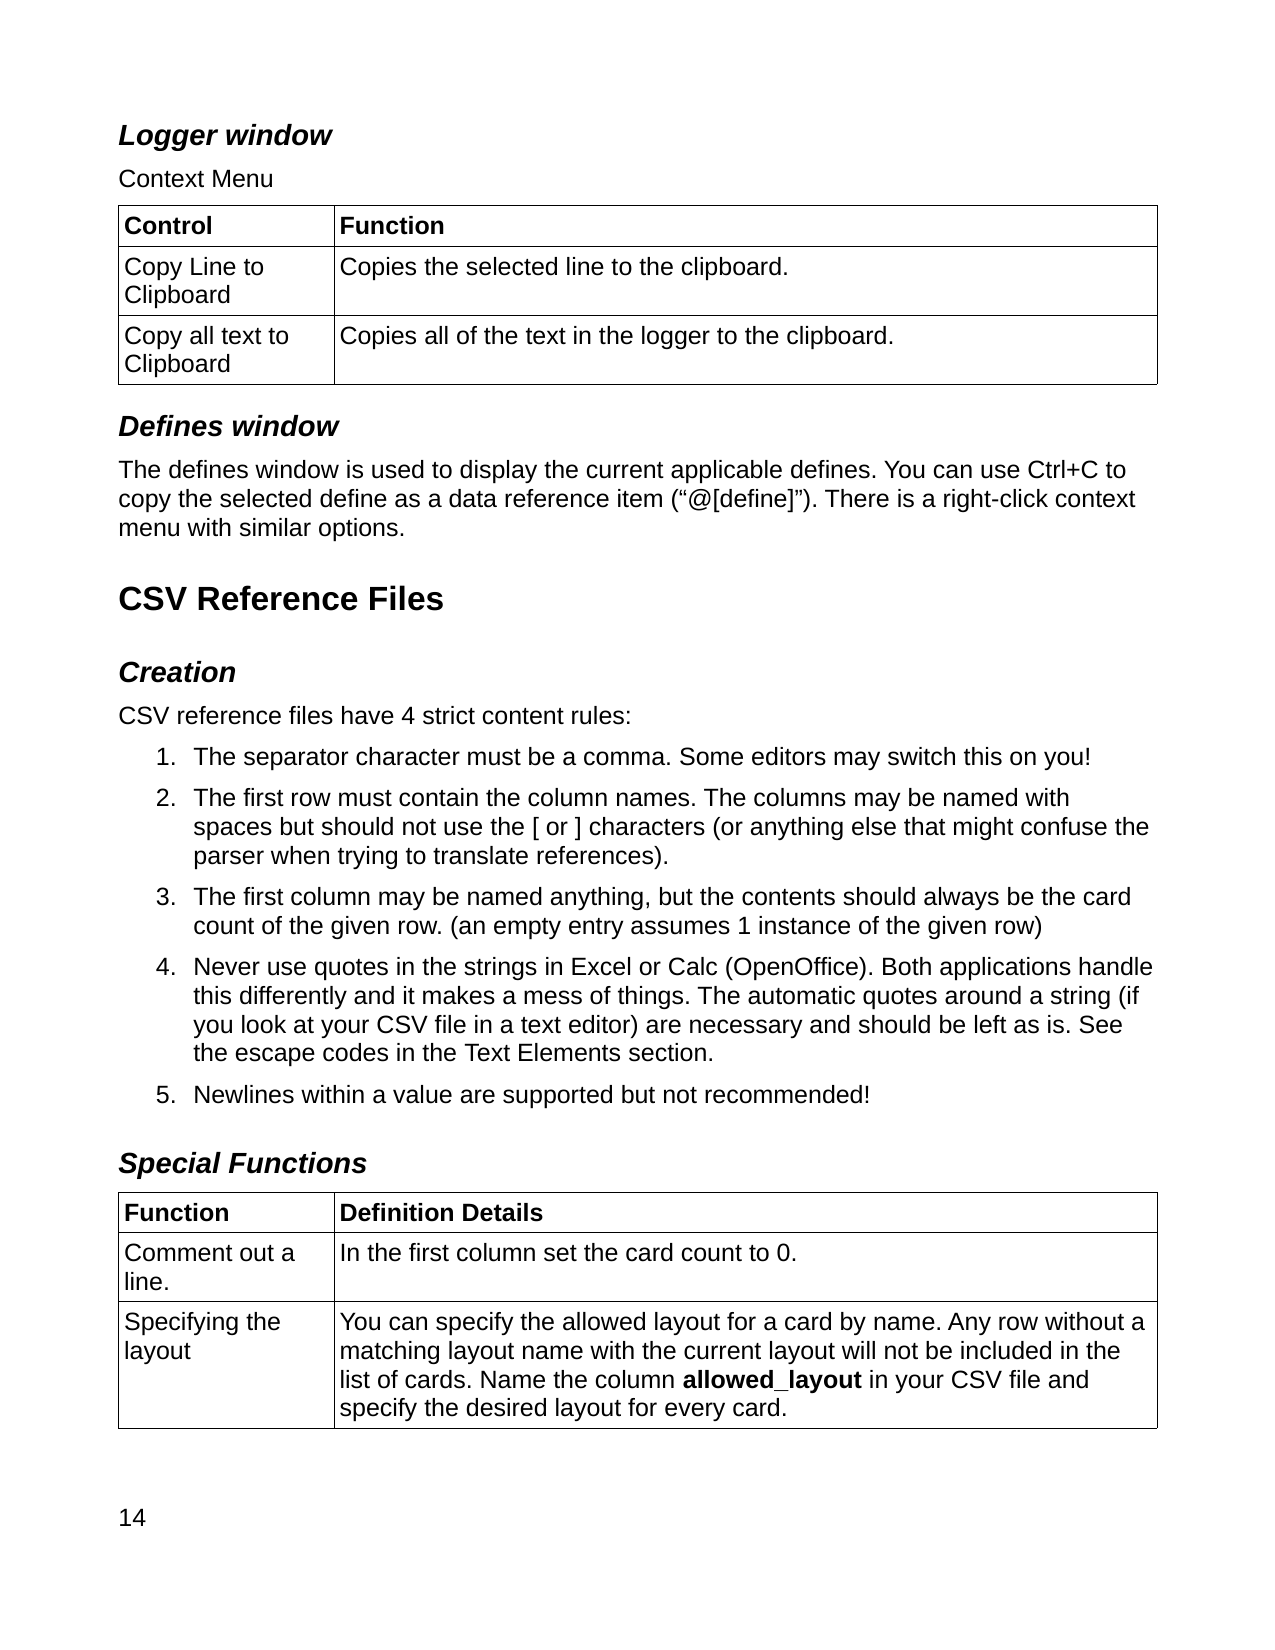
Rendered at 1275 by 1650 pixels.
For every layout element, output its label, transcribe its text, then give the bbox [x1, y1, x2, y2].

table_header Function [119, 1193, 334, 1232]
subtitle CSV Reference Files [118, 579, 1157, 617]
table_header Control [119, 206, 334, 246]
list The first row must contain the column names. The columns may be named with spaces but should not use the [ or ] characters (or anything else that might confuse the parser when trying to translate references). [156, 783, 1157, 870]
table_cell Copies all of the text in the logger to the clipboard. [335, 316, 1157, 384]
text CSV reference files have 4 strict content rules: [118, 701, 1157, 730]
list The separator character must be a comma. Some editors may switch this on you! [156, 742, 1157, 771]
table_cell In the first column set the card count to 0. [335, 1233, 1157, 1301]
table_cell You can specify the allowed layout for a card by name. Any row without a matching layout name with the current layout will not be included in the list of cards. Name the column allowed_layout in your CSV file and specify the desired layout for every card. [335, 1302, 1157, 1428]
subtitle Defines window [118, 409, 1157, 442]
table_cell Specifying the layout [119, 1302, 334, 1428]
list Newlines within a value are supported but not recommended! [156, 1080, 1157, 1108]
subtitle Creation [118, 655, 1157, 688]
text The defines window is used to display the current applicable defines. You can use Ctrl+C to copy the selected define as a data reference item (“@[define]”). There is a right-click context menu with similar options. [118, 455, 1157, 541]
table_cell Copy all text to Clipboard [119, 316, 334, 384]
table_cell Comment out a line. [119, 1233, 334, 1301]
subtitle Logger window [118, 118, 1157, 152]
list The first column may be named anything, but the contents should always be the card count of the given row. (an empty entry assumes 1 instance of the given row) [156, 882, 1157, 940]
table_cell Copies the selected line to the clipboard. [335, 247, 1157, 315]
text Context Menu [118, 164, 1157, 193]
table_header Function [335, 206, 1157, 246]
table_header Definition Details [335, 1193, 1157, 1232]
table_cell Copy Line to Clipboard [119, 247, 334, 315]
list Never use quotes in the strings in Excel or Calc (OpenOffice). Both applications handle this differently and it makes a mess of things. The automatic quotes around a string (if you look at your CSV file in a text editor) are necessary and should be left as is. See the escape codes in the Text Elements section. [156, 952, 1157, 1067]
subtitle Special Functions [118, 1146, 1157, 1179]
